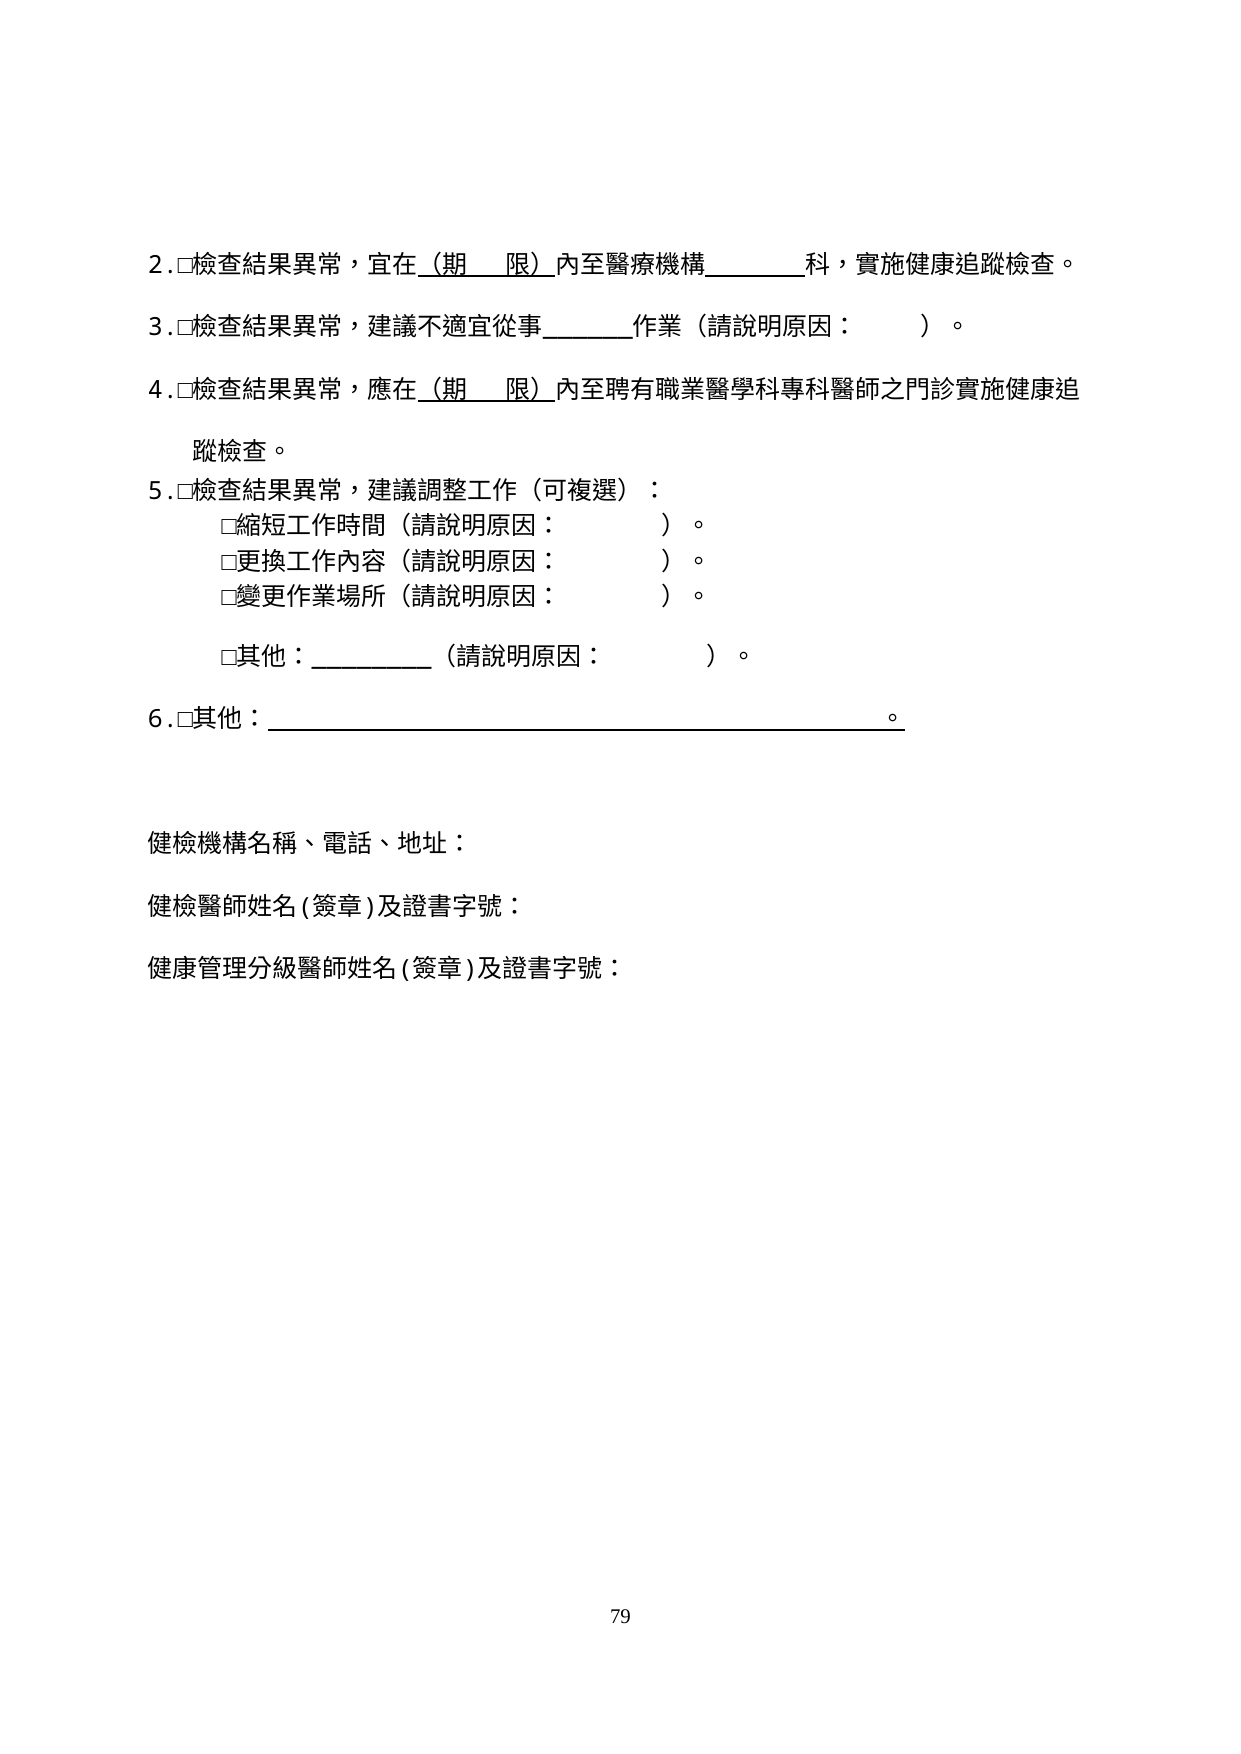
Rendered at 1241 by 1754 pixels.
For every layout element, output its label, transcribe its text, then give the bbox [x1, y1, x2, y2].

text 4.□檢查結果異常，應在（期 限）內至聘有職業醫學科專科醫師之門診實施健康追蹤檢查。 [148, 346, 1092, 471]
text 3.□檢查結果異常，建議不適宜從事______作業（請說明原因： ）。 [148, 283, 1092, 346]
text □其他：________（請說明原因： ）。 [221, 612, 1092, 675]
text □更換工作內容（請說明原因： ）。 [221, 542, 1092, 577]
text 健康管理分級醫師姓名(簽章)及證書字號： [148, 925, 1092, 987]
text 健檢機構名稱、電話、地址： [148, 800, 1092, 862]
text □變更作業場所（請說明原因： ）。 [221, 577, 1092, 612]
text 5.□檢查結果異常，建議調整工作（可複選）： [148, 471, 1092, 506]
text □縮短工作時間（請說明原因： ）。 [221, 506, 1092, 542]
text 健檢醫師姓名(簽章)及證書字號： [148, 862, 1092, 925]
text 2.□檢查結果異常，宜在（期 限）內至醫療機構 科，實施健康追蹤檢查。 [148, 221, 1092, 283]
text 6.□其他： 。 [148, 675, 1092, 737]
